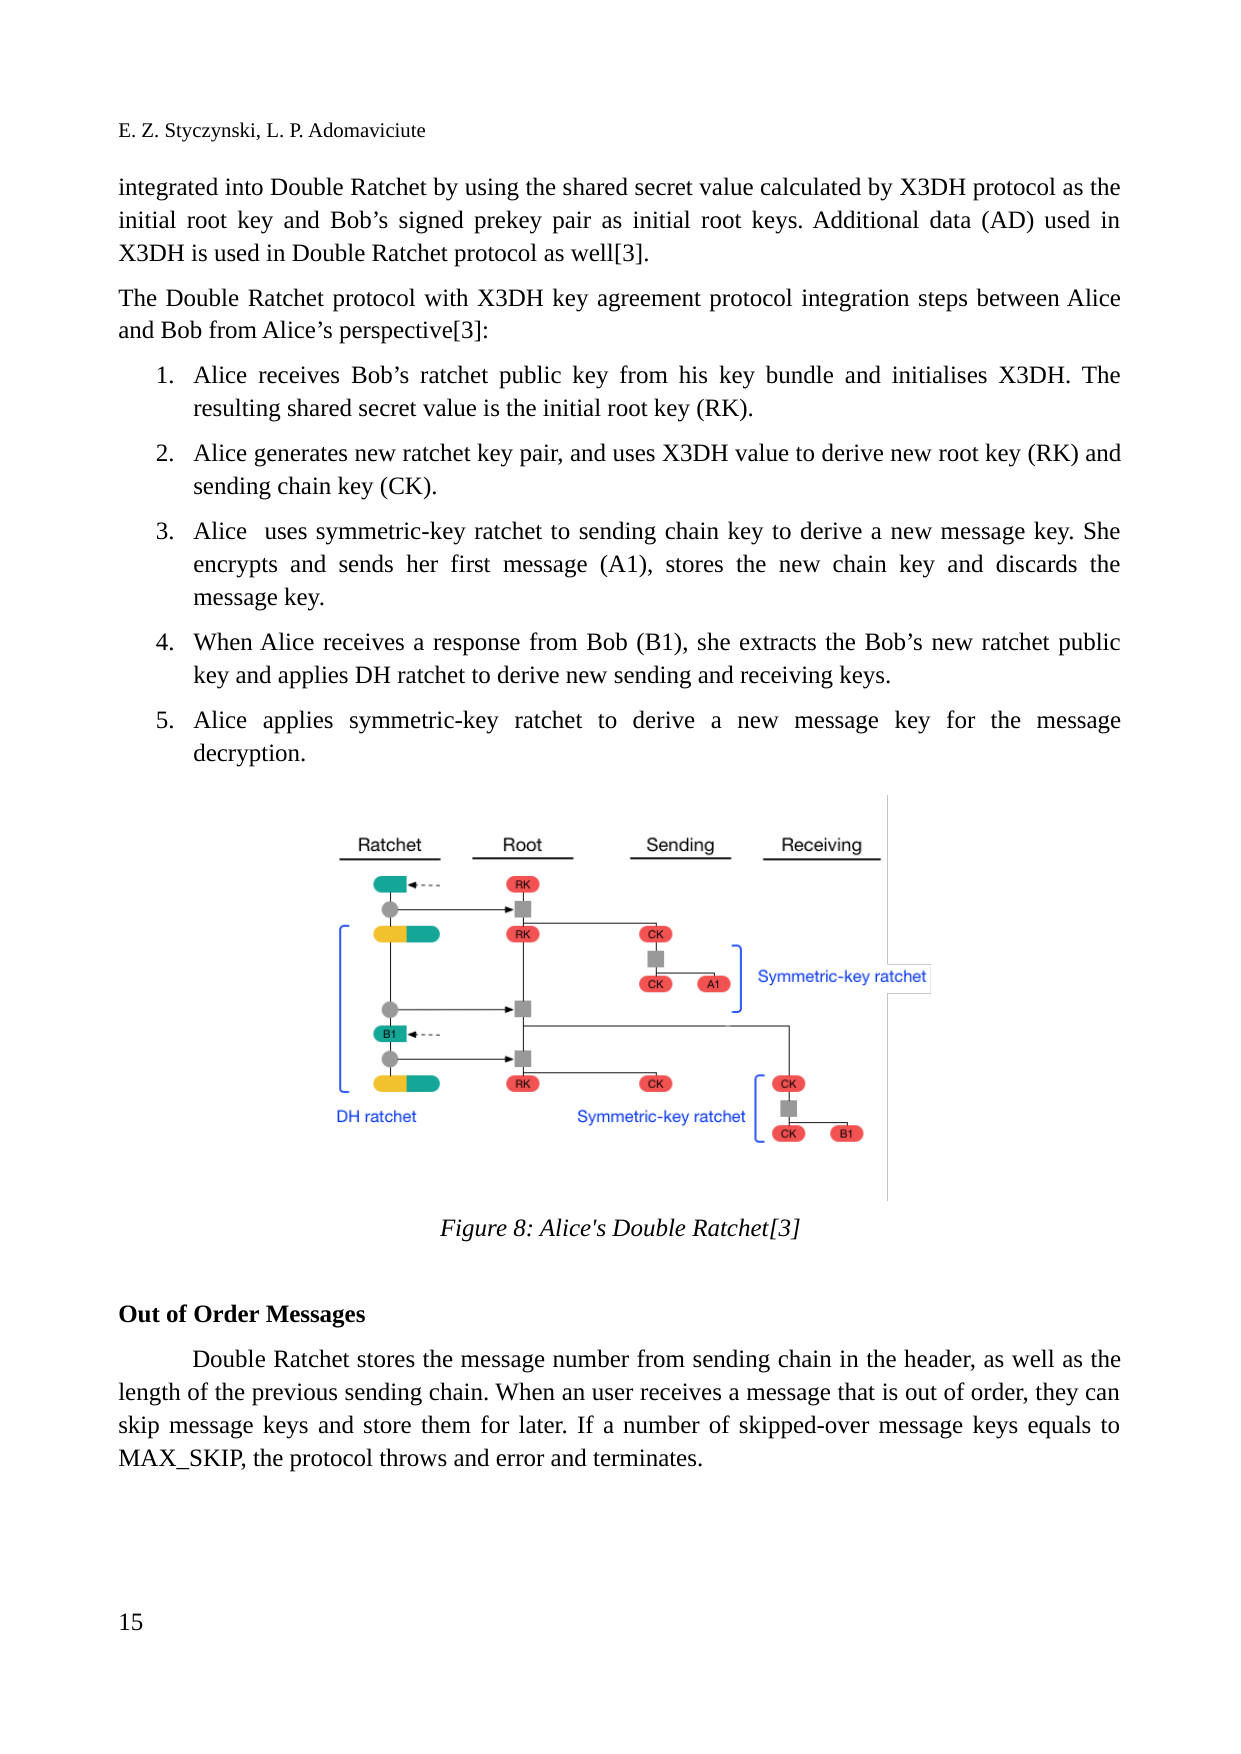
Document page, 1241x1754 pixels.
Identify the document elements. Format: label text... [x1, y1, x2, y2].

text Figure 8: Alice's Double Ratchet[3] [309, 1201, 932, 1242]
list Alice receives Bob’s ratchet public key from his key bundle and initialises X3DH. The resulting shared secret value is the initial root key (RK). [156, 361, 1122, 422]
list Alice generates new ratchet key pair, and uses X3DH value to derive new root key (RK) and sending chain key (CK). [156, 438, 1122, 500]
list Alice applies symmetric-key ratchet to derive a new message key for the message decryption. [156, 705, 1122, 767]
text Double Ratchet stores the message number from sending chain in the header, as well as the length of the previous sending chain. When an user receives a message that is out of order, they can skip message keys and store them for later. If a number of skipped-over message keys equals to MAX_SKIP, the protocol throws and error and terminates. [118, 1344, 1122, 1472]
picture [308, 795, 932, 1201]
text integrated into Double Ratchet by using the shared secret value calculated by X3DH protocol as the initial root key and Bob’s signed prekey pair as initial root keys. Additional data (AD) used in X3DH is used in Double Ratchet protocol as well[3]. [118, 172, 1122, 266]
text Out of Order Messages [118, 1299, 1122, 1328]
list Alice uses symmetric-key ratchet to sending chain key to derive a new message key. She encrypts and sends her first message (A1), stores the new chain key and discards the message key. [156, 516, 1122, 611]
list When Alice receives a response from Bob (B1), she extracts the Bob’s new ratchet public key and applies DH ratchet to derive new sending and receiving keys. [156, 627, 1122, 689]
text The Double Ratchet protocol with X3DH key agreement protocol integration steps between Alice and Bob from Alice’s perspective[3]: [118, 283, 1122, 344]
